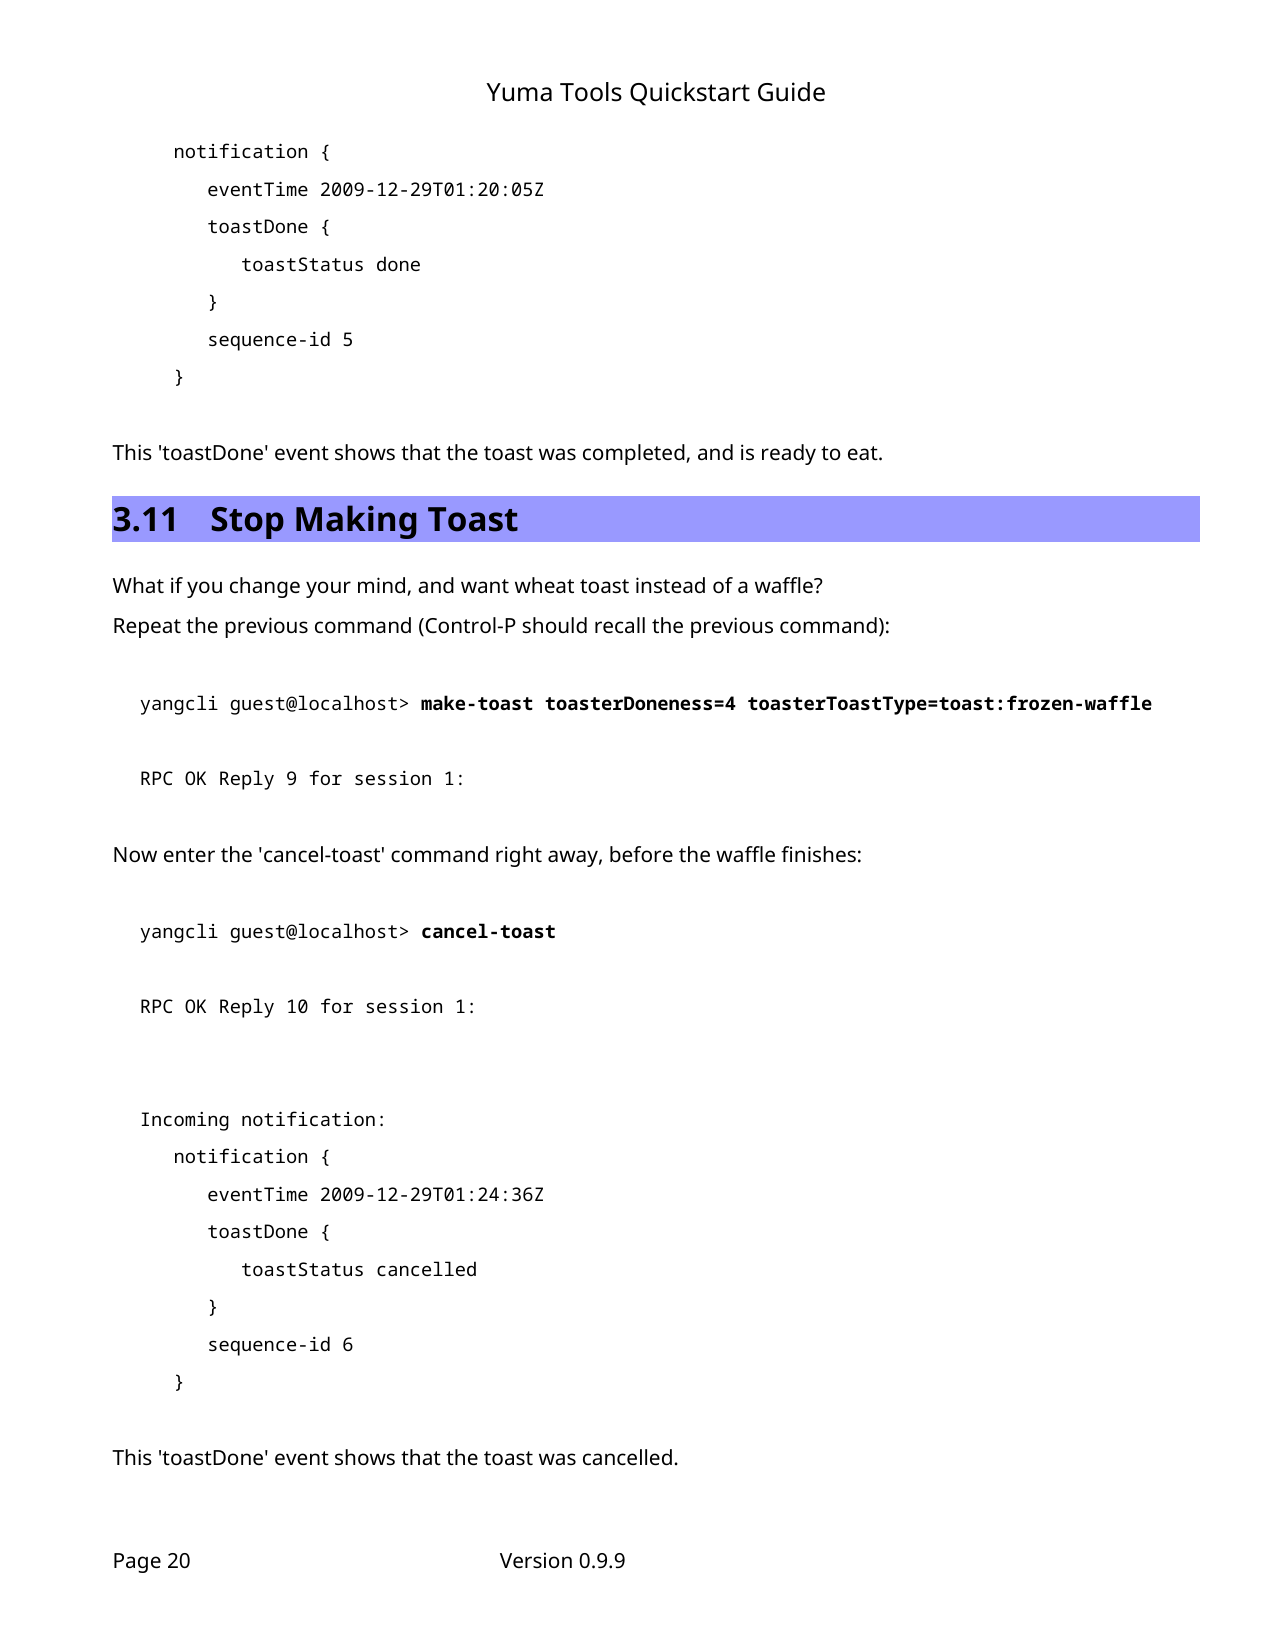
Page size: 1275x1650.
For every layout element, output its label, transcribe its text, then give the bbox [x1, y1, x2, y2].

text } [139, 363, 1200, 389]
text toastStatus cancelled [139, 1256, 1200, 1282]
text RPC OK Reply 10 for session 1: [139, 993, 1200, 1019]
text toastDone { [139, 213, 1200, 239]
text RPC OK Reply 9 for session 1: [139, 765, 1200, 791]
text notification { [139, 1143, 1200, 1169]
text } [139, 288, 1200, 314]
text } [139, 1368, 1200, 1394]
text Incoming notification: [139, 1106, 1200, 1132]
subtitle Stop Making Toast [112, 496, 1200, 542]
text This 'toastDone' event shows that the toast was cancelled. [112, 1443, 1200, 1472]
text What if you change your mind, and want wheat toast instead of a waffle? [112, 571, 1200, 599]
text yangcli guest@localhost> cancel-toast [139, 918, 1200, 944]
text Now enter the 'cancel-toast' command right away, before the waffle finishes: [112, 840, 1200, 868]
text Repeat the previous command (Control-P should recall the previous command): [112, 612, 1200, 640]
text toastDone { [139, 1218, 1200, 1244]
text notification { [139, 138, 1200, 164]
text } [139, 1293, 1200, 1319]
text This 'toastDone' event shows that the toast was completed, and is ready to eat. [112, 438, 1200, 467]
text sequence-id 6 [139, 1331, 1200, 1357]
text eventTime 2009-12-29T01:20:05Z [139, 176, 1200, 202]
text eventTime 2009-12-29T01:24:36Z [139, 1181, 1200, 1207]
text sequence-id 5 [139, 326, 1200, 352]
text toastStatus done [139, 251, 1200, 277]
text yangcli guest@localhost> make-toast toasterDoneness=4 toasterToastType=toast:frozen-waffle [139, 690, 1200, 716]
